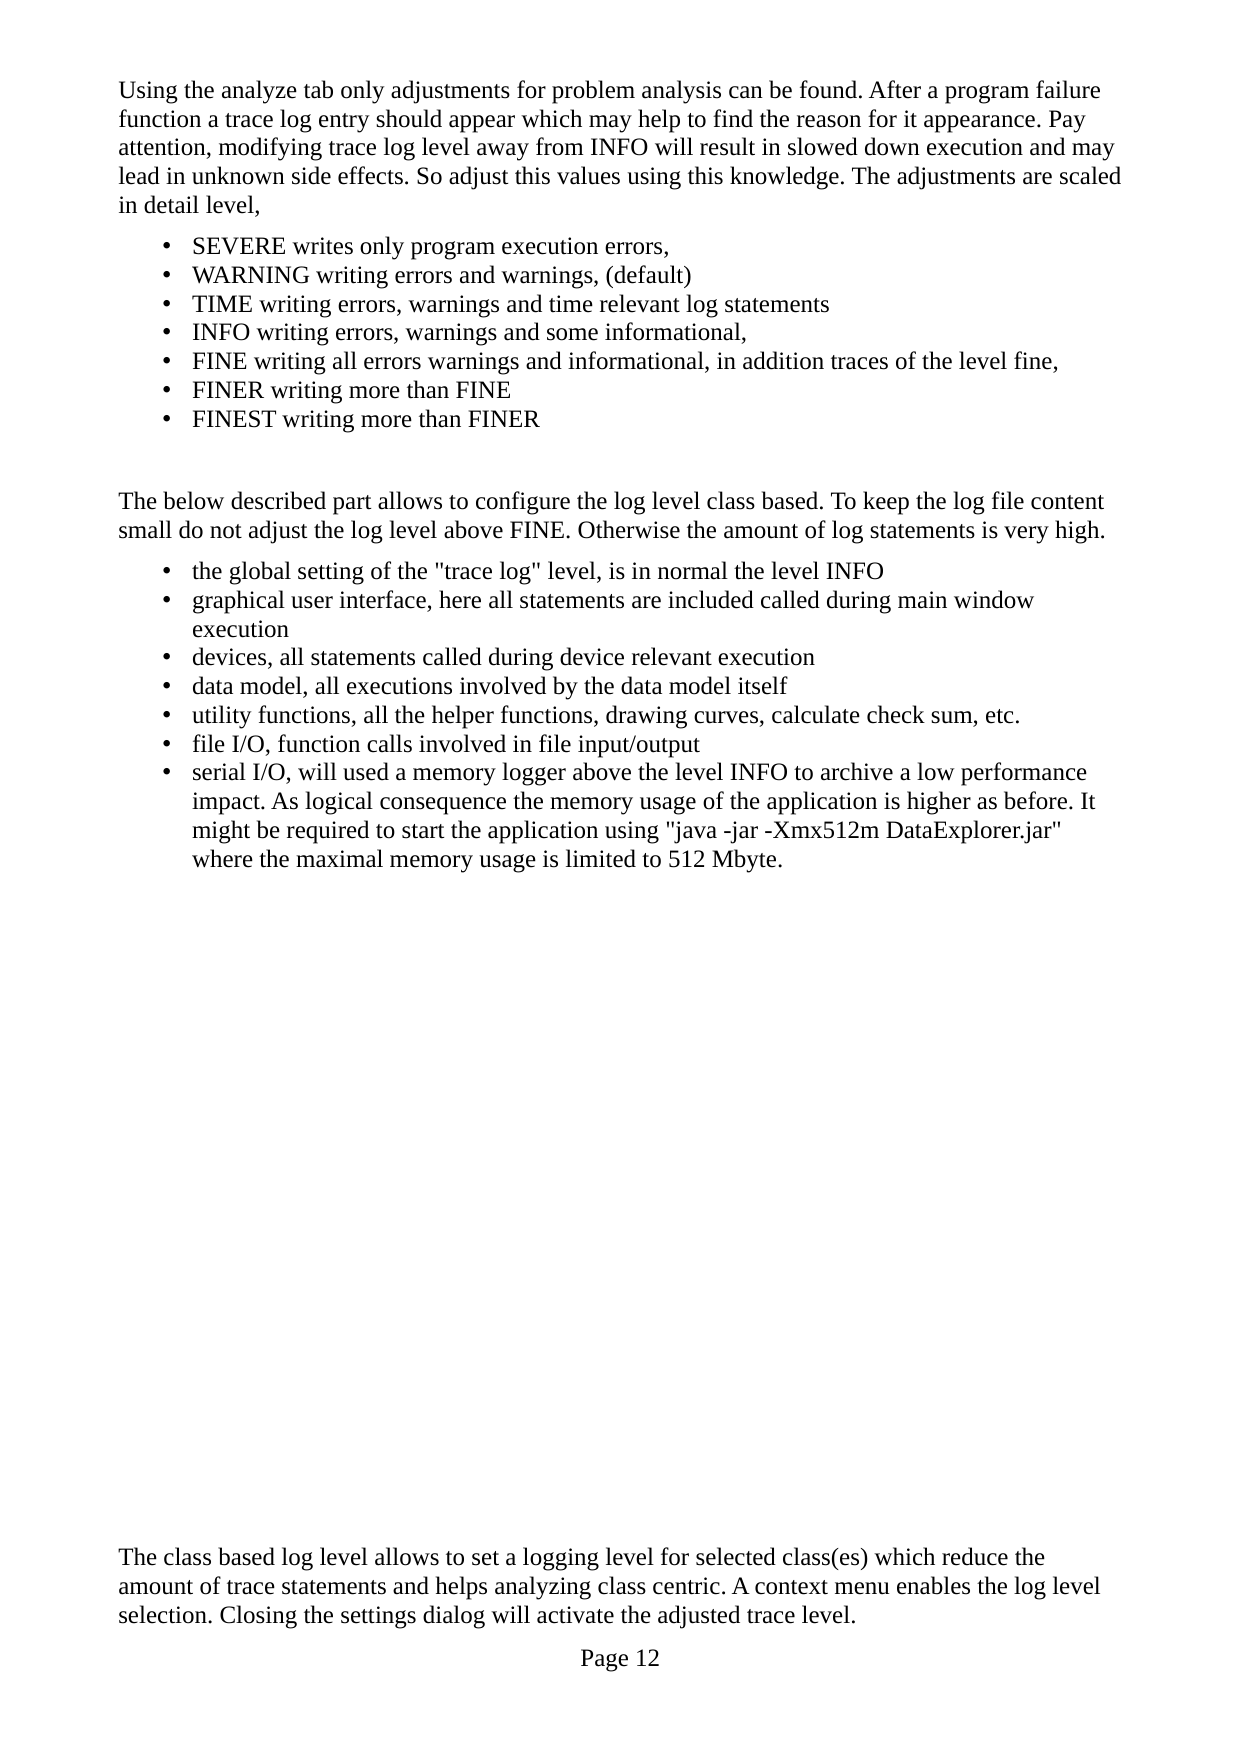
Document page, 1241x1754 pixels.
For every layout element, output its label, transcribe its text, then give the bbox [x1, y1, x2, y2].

list TIME writing errors, warnings and time relevant log statements [162, 289, 1122, 317]
list FINER writing more than FINE [162, 375, 1122, 404]
list graphical user interface, here all statements are included called during main window execution [162, 585, 1122, 642]
list file I/O, function calls involved in file input/output [162, 729, 1122, 757]
list utility functions, all the helper functions, drawing curves, calculate check sum, etc. [162, 700, 1122, 729]
text Using the analyze tab only adjustments for problem analysis can be found. After a program failure function a trace log entry should appear which may help to find the reason for it appearance. Pay attention, modifying trace log level away from INFO will result in slowed down execution and may lead in unknown side effects. So adjust this values using this knowledge. The adjustments are scaled in detail level, [118, 75, 1122, 219]
list data model, all executions involved by the data model itself [162, 671, 1122, 700]
list FINEST writing more than FINER [162, 404, 1122, 432]
list SEVERE writes only program execution errors, [162, 231, 1122, 260]
list devices, all statements called during device relevant execution [162, 642, 1122, 671]
list INFO writing errors, warnings and some informational, [162, 317, 1122, 346]
list the global setting of the "trace log" level, is in normal the level INFO [162, 556, 1122, 585]
list serial I/O, will used a memory logger above the level INFO to archive a low performance impact. As logical consequence the memory usage of the application is higher as before. It might be required to start the application using "java -jar -Xmx512m DataExplorer.jar" where the maximal memory usage is limited to 512 Mbyte. [162, 757, 1122, 872]
list FINE writing all errors warnings and informational, in addition traces of the level fine, [162, 346, 1122, 375]
list WARNING writing errors and warnings, (default) [162, 260, 1122, 289]
text The below described part allows to configure the log level class based. To keep the log file content small do not adjust the log level above FINE. Otherwise the amount of log statements is very high. [118, 486, 1122, 544]
text The class based log level allows to set a logging level for selected class(es) which reduce the amount of trace statements and helps analyzing class centric. A context menu enables the log level selection. Closing the settings dialog will activate the adjusted trace level. [118, 1542, 1122, 1629]
